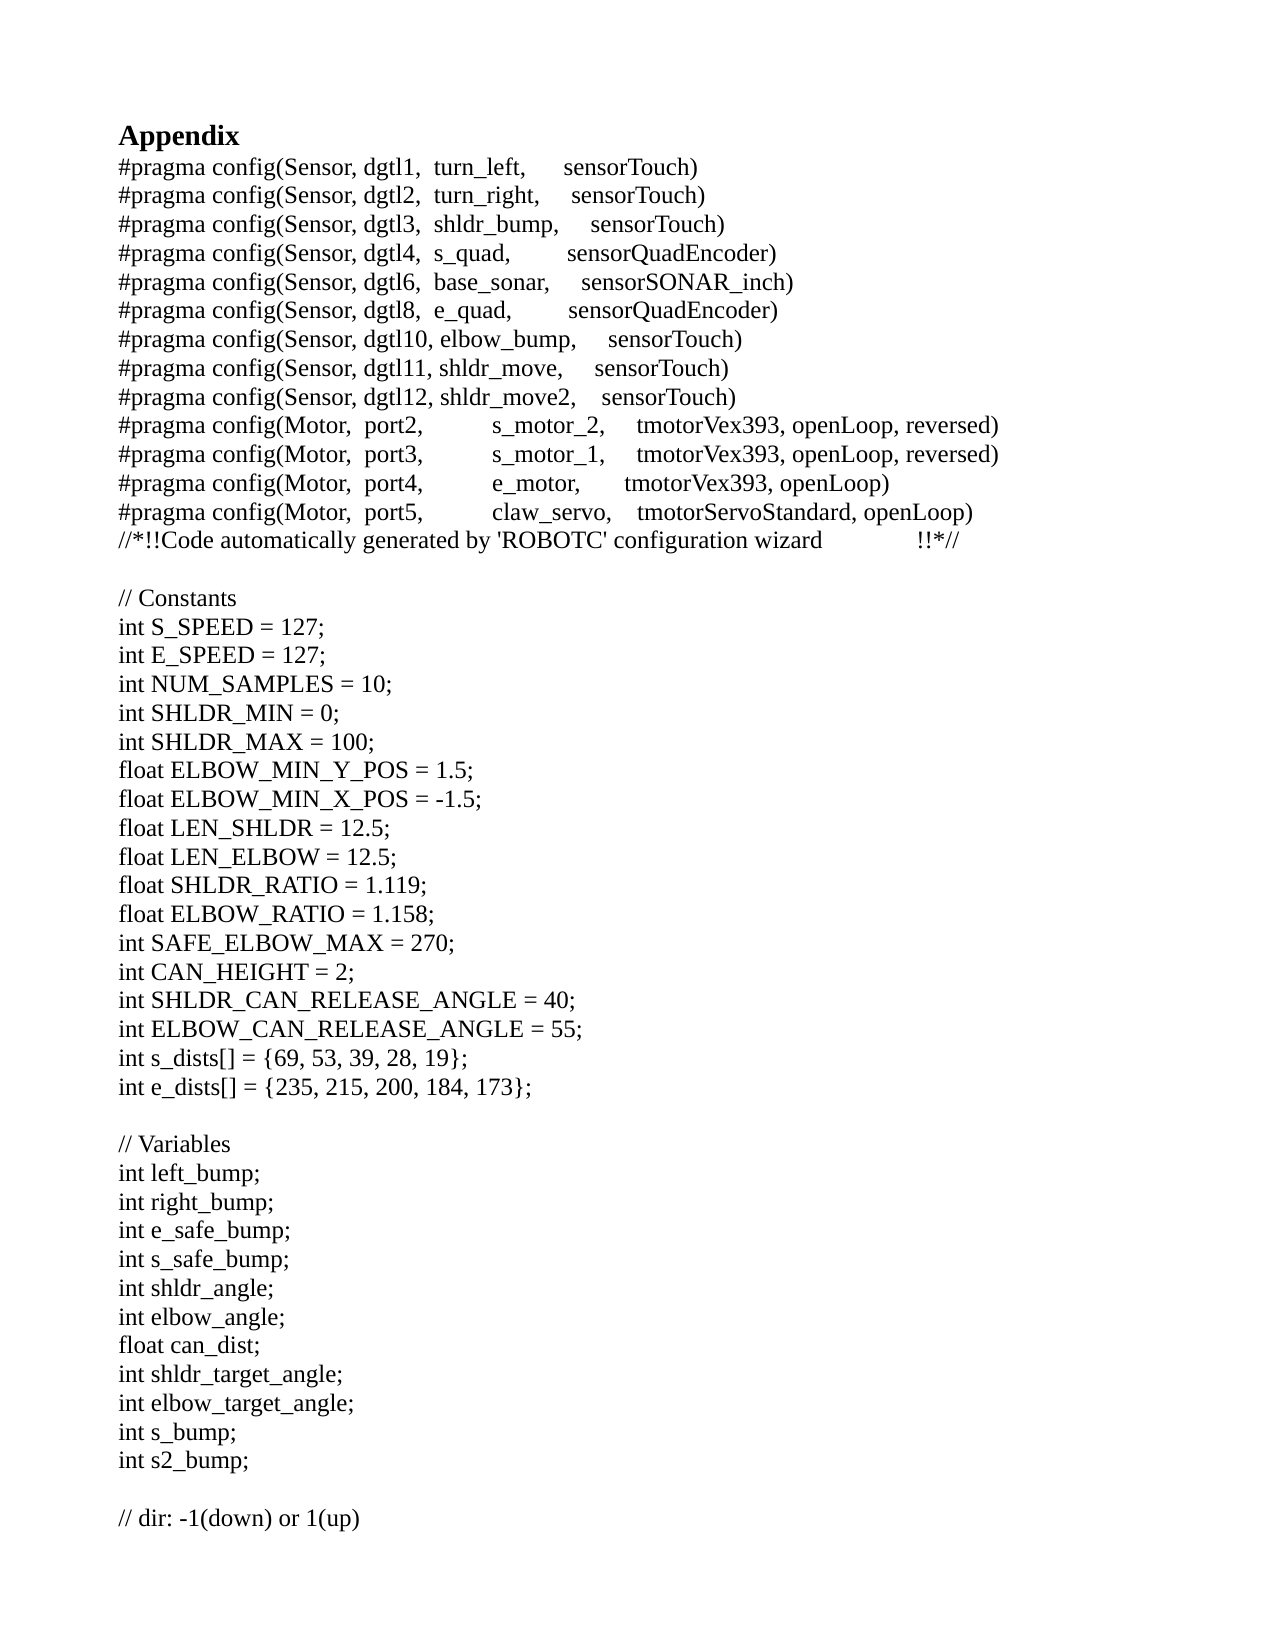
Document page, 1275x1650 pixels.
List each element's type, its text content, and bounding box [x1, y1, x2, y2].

text int S_SPEED = 127; [118, 612, 1157, 640]
text int ELBOW_CAN_RELEASE_ANGLE = 55; [118, 1014, 1157, 1043]
text #pragma config(Motor, port5, claw_servo, tmotorServoStandard, openLoop) [118, 497, 1157, 525]
text float SHLDR_RATIO = 1.119; [118, 870, 1157, 899]
text int e_safe_bump; [118, 1215, 1157, 1244]
text int right_bump; [118, 1187, 1157, 1215]
text int s_safe_bump; [118, 1244, 1157, 1273]
text int left_bump; [118, 1158, 1157, 1187]
text float LEN_ELBOW = 12.5; [118, 842, 1157, 870]
text int CAN_HEIGHT = 2; [118, 957, 1157, 985]
text int s_dists[] = {69, 53, 39, 28, 19}; [118, 1043, 1157, 1072]
text Appendix [118, 118, 1157, 152]
text int E_SPEED = 127; [118, 640, 1157, 669]
text #pragma config(Sensor, dgtl8, e_quad, sensorQuadEncoder) [118, 295, 1157, 324]
text #pragma config(Sensor, dgtl12, shldr_move2, sensorTouch) [118, 382, 1157, 410]
text int SHLDR_MIN = 0; [118, 698, 1157, 727]
text //*!!Code automatically generated by 'ROBOTC' configuration wizard !!*// [118, 525, 1157, 554]
text float ELBOW_MIN_Y_POS = 1.5; [118, 755, 1157, 784]
text float ELBOW_RATIO = 1.158; [118, 899, 1157, 928]
text #pragma config(Sensor, dgtl11, shldr_move, sensorTouch) [118, 353, 1157, 382]
text int s2_bump; [118, 1445, 1157, 1474]
text int shldr_target_angle; [118, 1359, 1157, 1388]
text int NUM_SAMPLES = 10; [118, 669, 1157, 698]
text #pragma config(Sensor, dgtl6, base_sonar, sensorSONAR_inch) [118, 267, 1157, 295]
text int s_bump; [118, 1417, 1157, 1445]
text #pragma config(Motor, port3, s_motor_1, tmotorVex393, openLoop, reversed) [118, 439, 1157, 468]
text int SHLDR_CAN_RELEASE_ANGLE = 40; [118, 985, 1157, 1014]
text #pragma config(Motor, port4, e_motor, tmotorVex393, openLoop) [118, 468, 1157, 497]
text #pragma config(Sensor, dgtl2, turn_right, sensorTouch) [118, 180, 1157, 209]
text int elbow_angle; [118, 1302, 1157, 1330]
text int SHLDR_MAX = 100; [118, 727, 1157, 755]
text // Constants [118, 583, 1157, 612]
text float LEN_SHLDR = 12.5; [118, 813, 1157, 842]
text int SAFE_ELBOW_MAX = 270; [118, 928, 1157, 957]
text float ELBOW_MIN_X_POS = -1.5; [118, 784, 1157, 813]
text int shldr_angle; [118, 1273, 1157, 1302]
text int e_dists[] = {235, 215, 200, 184, 173}; [118, 1072, 1157, 1100]
text #pragma config(Sensor, dgtl3, shldr_bump, sensorTouch) [118, 209, 1157, 238]
text float can_dist; [118, 1330, 1157, 1359]
text // Variables [118, 1129, 1157, 1158]
text #pragma config(Sensor, dgtl10, elbow_bump, sensorTouch) [118, 324, 1157, 353]
text // dir: -1(down) or 1(up) [118, 1503, 1157, 1532]
text #pragma config(Motor, port2, s_motor_2, tmotorVex393, openLoop, reversed) [118, 410, 1157, 439]
text #pragma config(Sensor, dgtl1, turn_left, sensorTouch) [118, 152, 1157, 180]
text int elbow_target_angle; [118, 1388, 1157, 1417]
text #pragma config(Sensor, dgtl4, s_quad, sensorQuadEncoder) [118, 238, 1157, 267]
